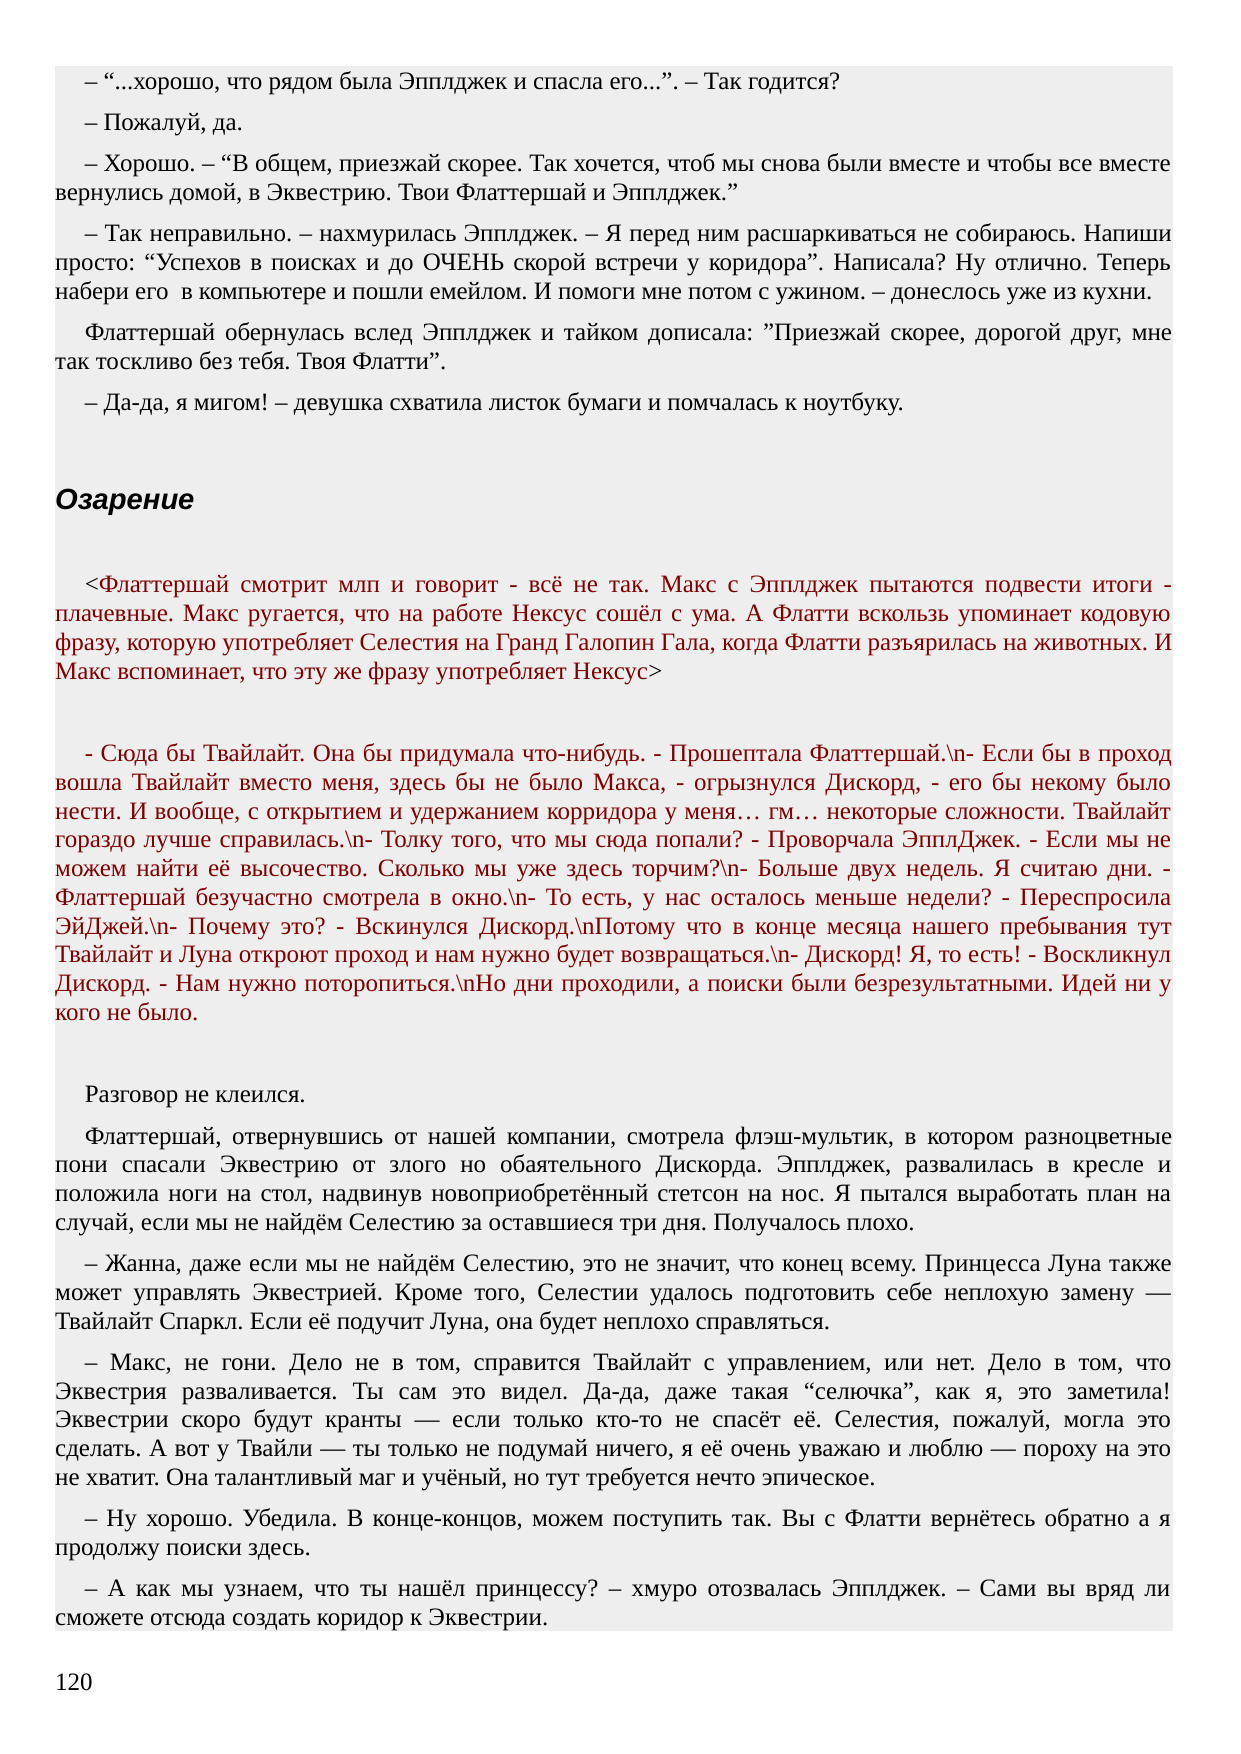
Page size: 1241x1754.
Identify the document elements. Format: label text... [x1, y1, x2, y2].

text – Хорошо. – “В общем, приезжай скорее. Так хочется, чтоб мы снова были вместе и чтобы все вместе вернулись домой, в Эквестрию. Твои Флаттершай и Эпплджек.” [55, 148, 1173, 206]
text – А как мы узнаем, что ты нашёл принцессу? – хмуро отозвалась Эпплджек. – Сами вы вряд ли сможете отсюда создать коридор к Эквестрии. [55, 1573, 1173, 1631]
subtitle Озарение [55, 482, 1173, 516]
text – Ну хорошо. Убедила. В конце-концов, можем поступить так. Вы с Флатти вернётесь обратно а я продолжу поиски здесь. [55, 1503, 1173, 1561]
text – Жанна, даже если мы не найдём Селестию, это не значит, что конец всему. Принцесса Луна также может управлять Эквестрией. Кроме того, Селестии удалось подготовить себе неплохую замену — Твайлайт Спаркл. Если её подучит Луна, она будет неплохо справляться. [55, 1248, 1173, 1334]
text - Сюда бы Твайлайт. Она бы придумала что-нибудь. - Прошептала Флаттершай.\n- Если бы в проход вошла Твайлайт вместо меня, здесь бы не было Макса, - огрызнулся Дискорд, - его бы некому было нести. И вообще, с открытием и удержанием корридора у меня… гм… некоторые сложности. Твайлайт гораздо лучше справилась.\n- Толку того, что мы сюда попали? - Проворчала ЭпплДжек. - Если мы не можем найти её высочество. Сколько мы уже здесь торчим?\n- Больше двух недель. Я считаю дни. - Флаттершай безучастно смотрела в окно.\n- То есть, у нас осталось меньше недели? - Переспросила ЭйДжей.\n- Почему это? - Вскинулся Дискорд.\nПотому что в конце месяца нашего пребывания тут Твайлайт и Луна откроют проход и нам нужно будет возвращаться.\n- Дискорд! Я, то есть! - Воскликнул Дискорд. - Нам нужно поторопиться.\nНо дни проходили, а поиски были безрезультатными. Идей ни у кого не было. [55, 738, 1173, 1026]
text Флаттершай обернулась вслед Эпплджек и тайком дописала: ”Приезжай скорее, дорогой друг, мне так тоскливо без тебя. Твоя Флатти”. [55, 317, 1173, 375]
text <Флаттершай смотрит млп и говорит - всё не так. Макс с Эпплджек пытаются подвести итоги - плачевные. Макс ругается, что на работе Нексус сошёл с ума. А Флатти вскользь упоминает кодовую фразу, которую употребляет Селестия на Гранд Галопин Гала, когда Флатти разъярилась на животных. И Макс вспоминает, что эту же фразу употребляет Нексус> [55, 569, 1173, 684]
text – Пожалуй, да. [55, 107, 1173, 136]
text Разговор не клеился. [55, 1079, 1173, 1108]
text – Макс, не гони. Дело не в том, справится Твайлайт с управлением, или нет. Дело в том, что Эквестрия разваливается. Ты сам это видел. Да-да, даже такая “селючка”, как я, это заметила! Эквестрии скоро будут кранты — если только кто-то не спасёт её. Селестия, пожалуй, могла это сделать. А вот у Твайли — ты только не подумай ничего, я её очень уважаю и люблю — пороху на это не хватит. Она талантливый маг и учёный, но тут требуется нечто эпическое. [55, 1347, 1173, 1491]
text – “...хорошо, что рядом была Эпплджек и спасла его...”. – Так годится? [55, 66, 1173, 95]
text – Так неправильно. – нахмурилась Эпплджек. – Я перед ним расшаркиваться не собираюсь. Напиши просто: “Успехов в поисках и до ОЧЕНЬ скорой встречи у коридора”. Написала? Ну отлично. Теперь набери его в компьютере и пошли емейлом. И помоги мне потом с ужином. – донеслось уже из кухни. [55, 218, 1173, 305]
text Флаттершай, отвернувшись от нашей компании, смотрела флэш-мультик, в котором разноцветные пони спасали Эквестрию от злого но обаятельного Дискорда. Эпплджек, развалилась в кресле и положила ноги на стол, надвинув новоприобретённый стетсон на нос. Я пытался выработать план на случай, если мы не найдём Селестию за оставшиеся три дня. Получалось плохо. [55, 1121, 1173, 1236]
text – Да-да, я мигом! – девушка схватила листок бумаги и помчалась к ноутбуку. [55, 387, 1173, 416]
